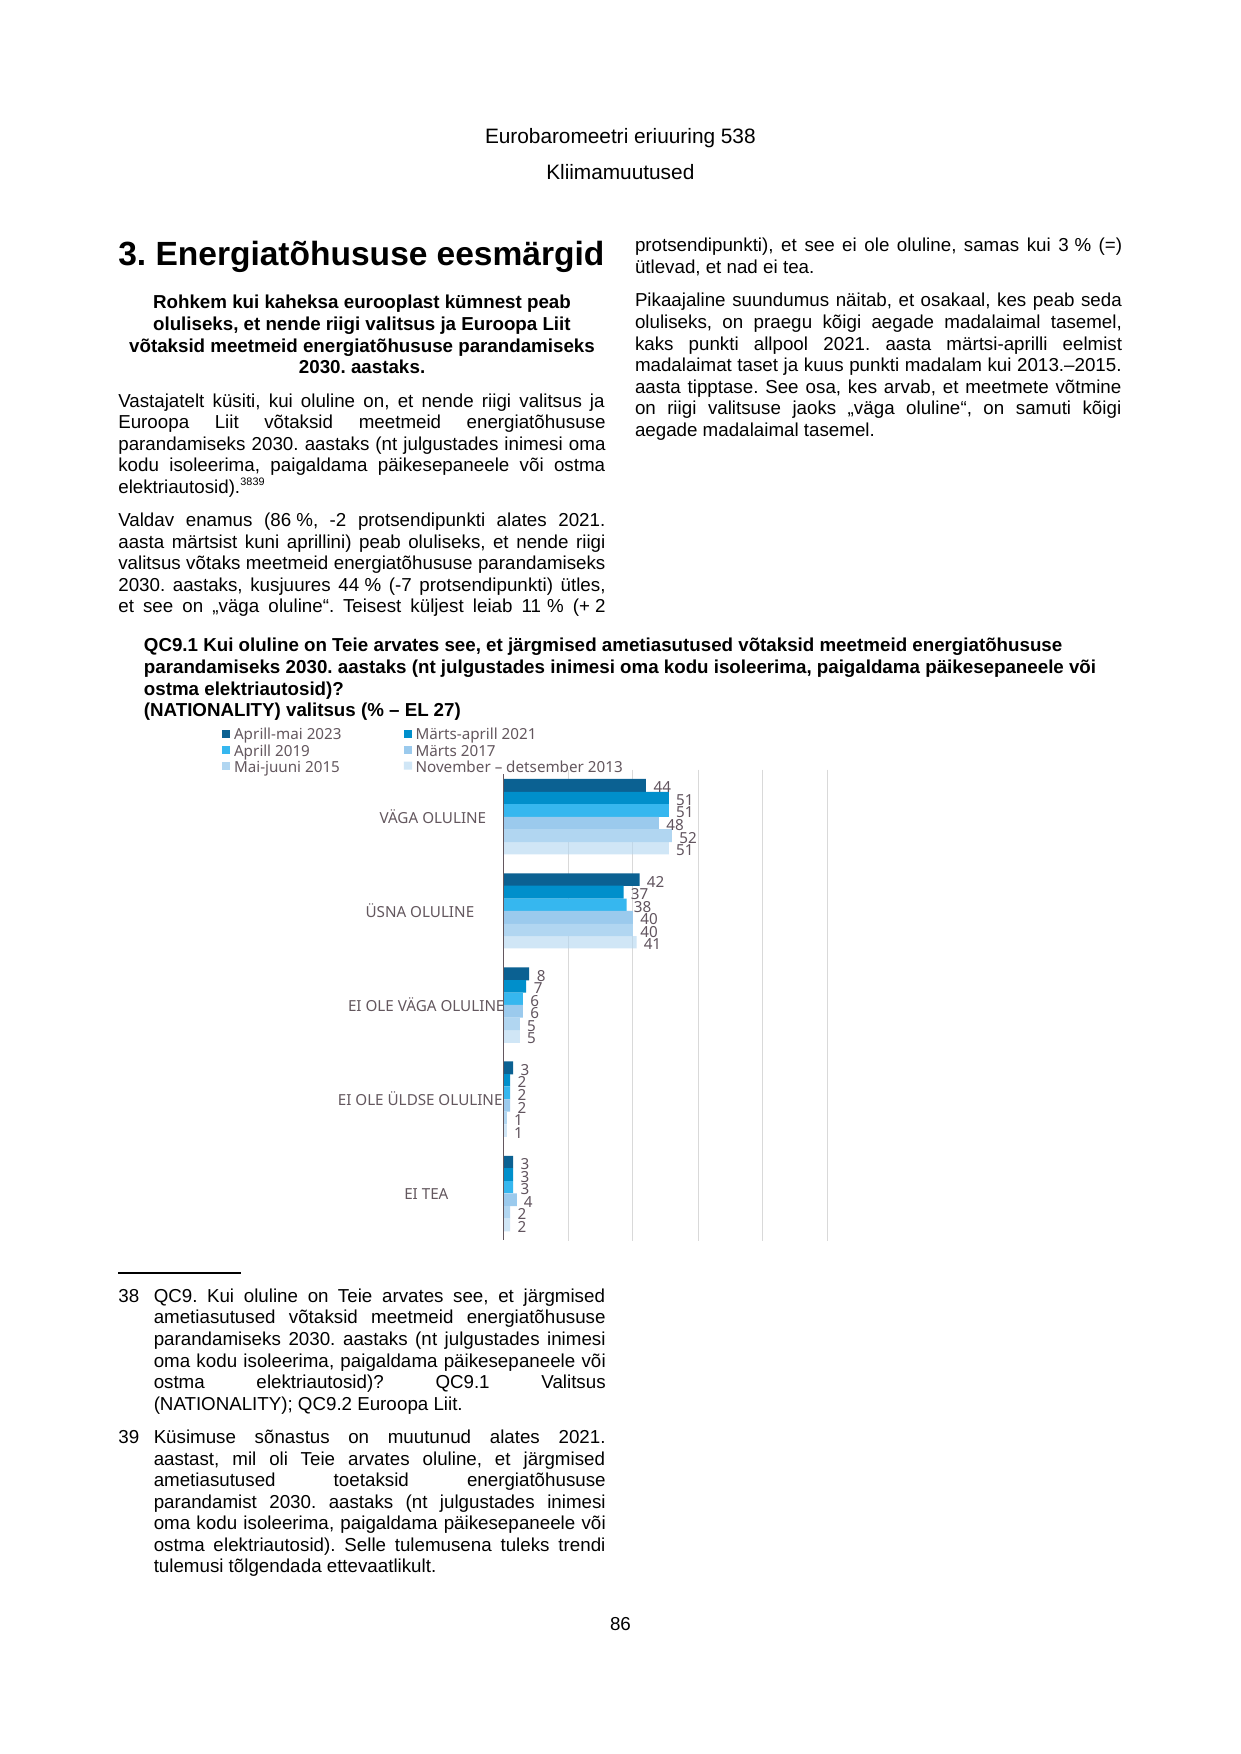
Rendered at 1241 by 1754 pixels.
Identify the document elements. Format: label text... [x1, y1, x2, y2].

text Vastajatelt küsiti, kui oluline on, et nende riigi valitsus ja Euroopa Liit võtaksid meetmeid energiatõhususe parandamiseks 2030. aastaks (nt julgustades inimesi oma kodu isoleerima, paigaldama päikesepaneele või ostma elektriautosid). [118, 389, 605, 497]
subtitle 3. Energiatõhususe eesmärgid [118, 234, 605, 273]
text Küsimuse sõnastus on muutunud alates 2021. aastast, mil oli Teie arvates oluline, et järgmised ametiasutused toetaksid energiatõhususe parandamist 2030. aastaks (nt julgustades inimesi oma kodu isoleerima, paigaldama päikesepaneele või ostma elektriautosid). Selle tulemusena tuleks trendi tulemusi tõlgendada ettevaatlikult. [118, 1426, 605, 1577]
text Pikaajaline suundumus näitab, et osakaal, kes peab seda oluliseks, on praegu kõigi aegade madalaimal tasemel, kaks punkti allpool 2021. aasta märtsi-aprilli eelmist madalaimat taset ja kuus punkti madalam kui 2013.–2015. aasta tipptase. See osa, kes arvab, et meetmete võtmine on riigi valitsuse jaoks „väga oluline“, on samuti kõigi aegade madalaimal tasemel. [635, 289, 1122, 440]
text protsendipunkti), et see ei ole oluline, samas kui 3 % (=) ütlevad, et nad ei tea. [635, 234, 1122, 277]
text QC9. Kui oluline on Teie arvates see, et järgmised ametiasutused võtaksid meetmeid energiatõhususe parandamiseks 2030. aastaks (nt julgustades inimesi oma kodu isoleerima, paigaldama päikesepaneele või ostma elektriautosid)? QC9.1 Valitsus (NATIONALITY); QC9.2 Euroopa Liit. [118, 1285, 605, 1414]
text Rohkem kui kaheksa eurooplast kümnest peab oluliseks, et nende riigi valitsus ja Euroopa Liit võtaksid meetmeid energiatõhususe parandamiseks 2030. aastaks. [118, 291, 605, 377]
text Valdav enamus (86 %, -2 protsendipunkti alates 2021. aasta märtsist kuni aprillini) peab oluliseks, et nende riigi valitsus võtaks meetmeid energiatõhususe parandamiseks 2030. aastaks, kusjuures 44 % (-7 protsendipunkti) ütles, et see on „väga oluline“. Teisest küljest leiab 11 % (+ 2 [118, 509, 605, 617]
